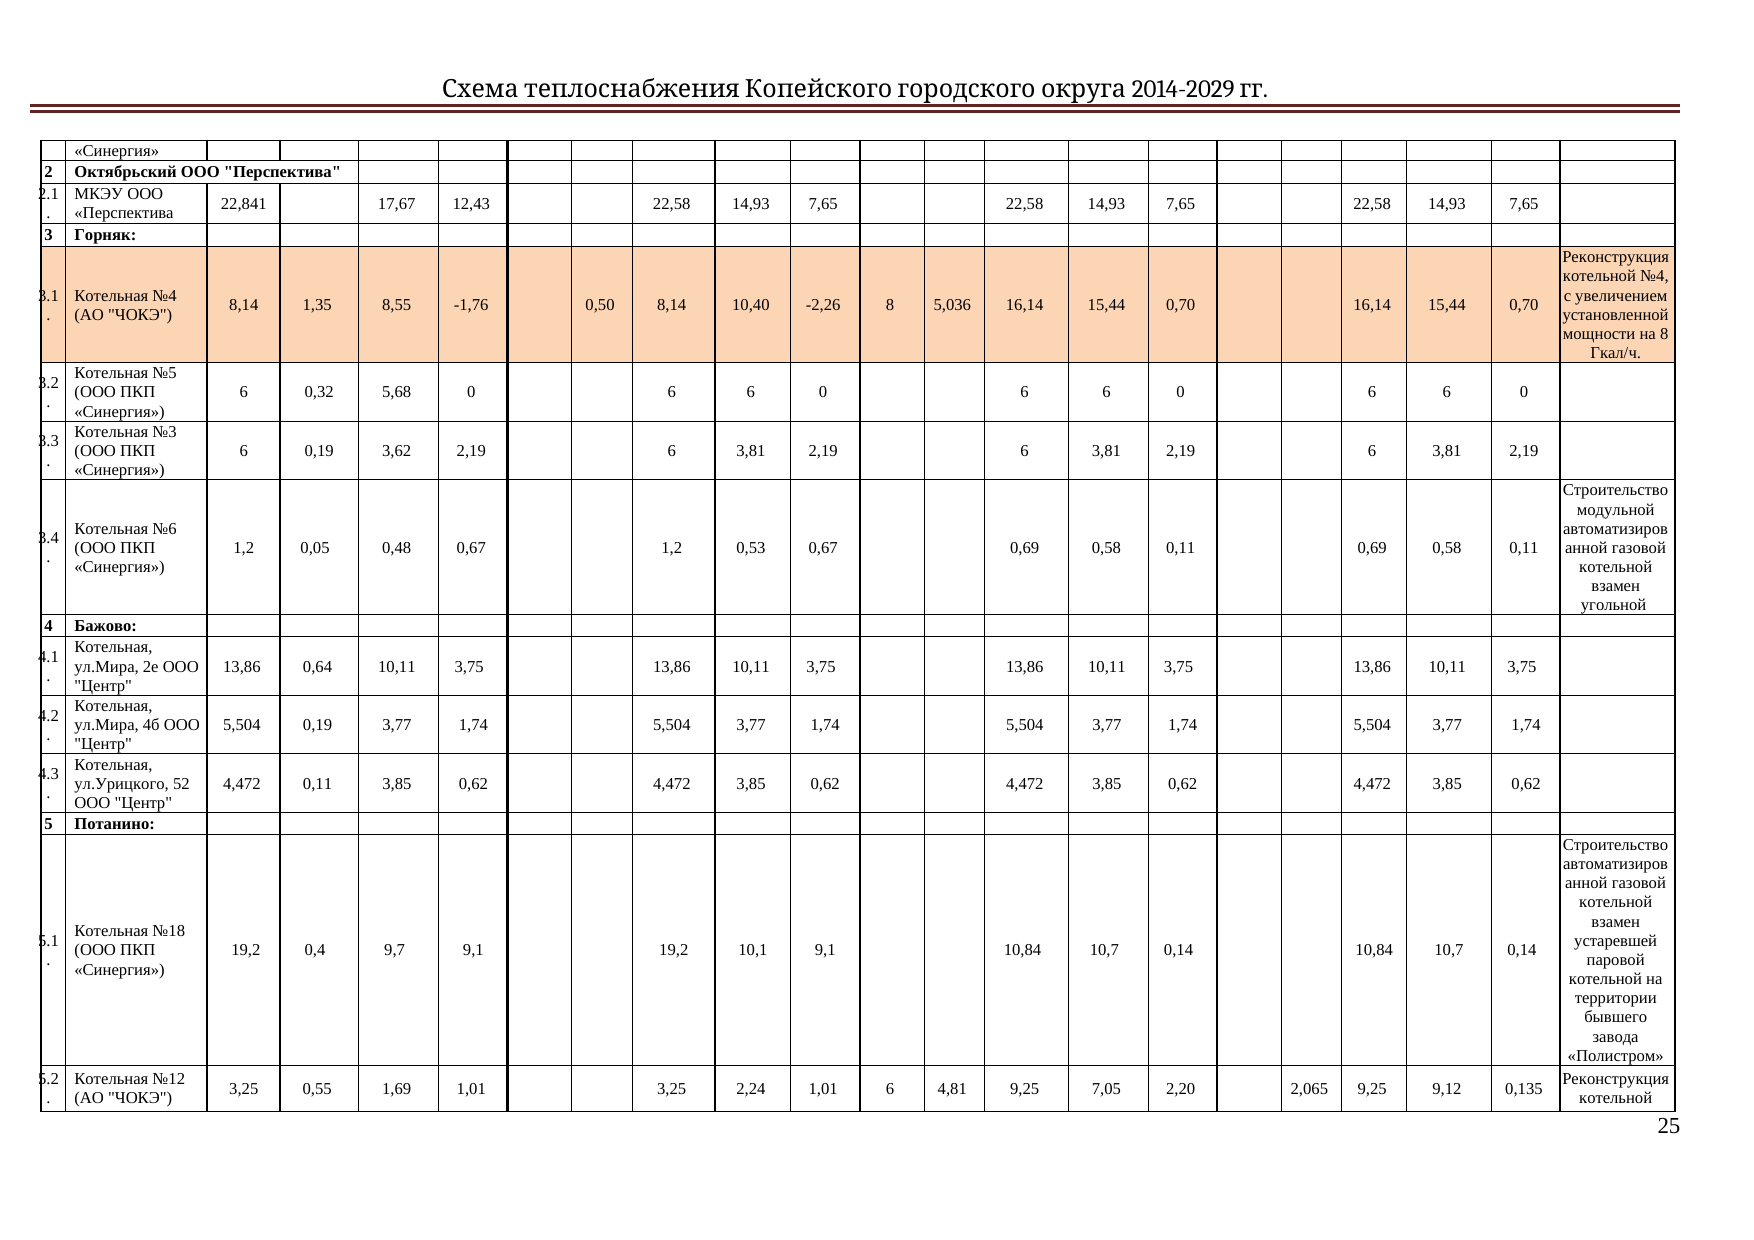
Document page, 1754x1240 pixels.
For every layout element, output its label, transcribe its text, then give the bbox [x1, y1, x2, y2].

table_cell 1,74 [791, 696, 859, 753]
table_cell [861, 813, 924, 834]
table_cell 14,93 [716, 184, 790, 222]
table_cell [861, 835, 924, 1065]
table_cell [572, 161, 632, 183]
table_cell [1561, 363, 1674, 421]
table_cell [208, 224, 279, 246]
table_cell [509, 247, 571, 362]
table_cell 2,20 [1149, 1066, 1216, 1111]
table_cell [1282, 835, 1341, 1065]
table_cell 4,472 [1342, 754, 1406, 812]
table_cell [1218, 813, 1281, 834]
table_cell [359, 813, 438, 834]
table_cell 22,841 [208, 184, 279, 222]
table_cell [509, 615, 571, 636]
table_cell 2 [42, 161, 65, 183]
table_cell 9,25 [1342, 1066, 1406, 1111]
table_cell [509, 363, 571, 421]
table_cell [572, 480, 632, 614]
table_cell [509, 637, 571, 695]
table_cell 4 [42, 615, 65, 636]
table_cell 10,84 [1342, 835, 1406, 1065]
table_cell 0,19 [281, 696, 358, 753]
table_cell [985, 615, 1068, 636]
table_cell 0,05 [281, 480, 358, 614]
table_cell [925, 835, 984, 1065]
table_cell [1218, 363, 1281, 421]
table_cell 5,504 [985, 696, 1068, 753]
table_cell [281, 184, 358, 222]
table_cell [861, 363, 924, 421]
table_cell 2,19 [1492, 422, 1559, 479]
table_cell 3,75 [1149, 637, 1216, 695]
table_cell 0,19 [281, 422, 358, 479]
table_cell [1407, 141, 1491, 160]
table_cell [1282, 363, 1341, 421]
table_cell 9,7 [359, 835, 438, 1065]
table_cell [572, 224, 632, 246]
table_cell [1561, 813, 1674, 834]
table_cell Бажово: [66, 615, 206, 636]
table_cell [925, 224, 984, 246]
table_cell Октябрьский ООО "Перспектива" [66, 161, 358, 183]
table_cell [572, 422, 632, 479]
table_cell [633, 141, 714, 160]
table_cell [208, 813, 279, 834]
table_cell 0,69 [1342, 480, 1406, 614]
table_cell [439, 141, 506, 160]
table_cell 6 [716, 363, 790, 421]
table_cell [439, 615, 506, 636]
table_cell [1282, 422, 1341, 479]
table_cell [1218, 247, 1281, 362]
table_cell [1492, 161, 1559, 183]
table_cell 3,77 [716, 696, 790, 753]
table_cell 1,74 [1149, 696, 1216, 753]
table_cell [1561, 696, 1674, 753]
table_cell [1561, 754, 1674, 812]
table_cell 3,85 [716, 754, 790, 812]
table_cell 14,93 [1407, 184, 1491, 222]
table_cell [861, 184, 924, 222]
table_cell [509, 480, 571, 614]
table_cell [509, 835, 571, 1065]
table_cell 0,67 [439, 480, 506, 614]
table_cell [1069, 161, 1148, 183]
table_cell [572, 363, 632, 421]
table_cell [1218, 161, 1281, 183]
table_cell [925, 615, 984, 636]
table_cell [509, 422, 571, 479]
table_cell [1282, 224, 1341, 246]
table_cell [791, 224, 859, 246]
table_cell [791, 813, 859, 834]
table_cell [1342, 141, 1406, 160]
table_cell [716, 161, 790, 183]
table_cell [1561, 422, 1674, 479]
table_cell 10,7 [1069, 835, 1148, 1065]
table_cell 0,32 [281, 363, 358, 421]
table_cell 7,65 [791, 184, 859, 222]
table_cell [1407, 813, 1491, 834]
table_cell [1561, 224, 1674, 246]
table_cell Котельная №12 (АО "ЧОКЭ") [66, 1066, 206, 1111]
table_cell 16,14 [1342, 247, 1406, 362]
table_cell 0,64 [281, 637, 358, 695]
table_cell [925, 422, 984, 479]
table_cell [1492, 224, 1559, 246]
table_cell 1,74 [439, 696, 506, 753]
table_cell 3,75 [791, 637, 859, 695]
table_cell [925, 480, 984, 614]
table_cell [439, 161, 506, 183]
table_cell 0,50 [572, 247, 632, 362]
table_cell 5.1. [42, 835, 65, 1065]
table_cell 3,77 [1069, 696, 1148, 753]
table_cell 0,70 [1149, 247, 1216, 362]
table_cell [925, 184, 984, 222]
table_cell 13,86 [1342, 637, 1406, 695]
table_cell [925, 696, 984, 753]
table_cell 4,81 [925, 1066, 984, 1111]
table_cell 8 [861, 247, 924, 362]
table_cell 6 [985, 363, 1068, 421]
table_cell 6 [861, 1066, 924, 1111]
table_cell 5,036 [925, 247, 984, 362]
table_cell 5 [42, 813, 65, 834]
table_cell 0,70 [1492, 247, 1559, 362]
table_cell [439, 813, 506, 834]
table_cell Котельная №18 (ООО ПКП «Синергия») [66, 835, 206, 1065]
table_cell 2,19 [439, 422, 506, 479]
table_cell [509, 813, 571, 834]
table_cell [572, 696, 632, 753]
table_cell [925, 161, 984, 183]
table_cell 3.4. [42, 480, 65, 614]
table_cell 0,69 [985, 480, 1068, 614]
table_cell 8,14 [633, 247, 714, 362]
table_cell [861, 696, 924, 753]
table_cell Строительство автоматизированной газовой котельной взамен устаревшей паровой котельной на территории бывшего завода «Полистром» [1561, 835, 1674, 1065]
table_cell 14,93 [1069, 184, 1148, 222]
table_cell [861, 422, 924, 479]
table_cell [509, 184, 571, 222]
table_cell 1,35 [281, 247, 358, 362]
table_cell [633, 161, 714, 183]
table_cell 10,40 [716, 247, 790, 362]
table_cell Строительство модульной автоматизированной газовой котельной взамен угольной [1561, 480, 1674, 614]
table_cell [1282, 141, 1341, 160]
table_cell 3.1. [42, 247, 65, 362]
table_cell [1218, 184, 1281, 222]
table_cell 19,2 [208, 835, 279, 1065]
table_cell 0,14 [1492, 835, 1559, 1065]
table_cell [1561, 184, 1674, 222]
table_cell 0,55 [281, 1066, 358, 1111]
table_cell 2,24 [716, 1066, 790, 1111]
table_cell 2,19 [791, 422, 859, 479]
table_cell [1218, 422, 1281, 479]
table_cell 6 [633, 422, 714, 479]
table_cell 0,62 [791, 754, 859, 812]
table_cell 2,19 [1149, 422, 1216, 479]
table_cell [716, 224, 790, 246]
table_cell 3,77 [1407, 696, 1491, 753]
table_cell Котельная, ул.Урицкого, 52 ООО "Центр" [66, 754, 206, 812]
table_cell Реконструкция котельной №4, с увеличением установленной мощности на 8 Гкал/ч. [1561, 247, 1674, 362]
table_cell [1282, 247, 1341, 362]
table_cell Потанино: [66, 813, 206, 834]
table_cell [985, 141, 1068, 160]
table_cell [791, 161, 859, 183]
table_cell 4.1. [42, 637, 65, 695]
table_cell [1218, 835, 1281, 1065]
table_cell 6 [633, 363, 714, 421]
table_cell [572, 1066, 632, 1111]
table_cell 10,11 [1407, 637, 1491, 695]
table_cell 0,62 [439, 754, 506, 812]
table_cell [1149, 813, 1216, 834]
table_cell 5,504 [208, 696, 279, 753]
table_cell [1282, 637, 1341, 695]
table_cell Котельная №5 (ООО ПКП «Синергия») [66, 363, 206, 421]
table_cell [1282, 480, 1341, 614]
table_cell [1342, 813, 1406, 834]
table_cell [1218, 141, 1281, 160]
table_cell [791, 141, 859, 160]
table_cell [281, 615, 358, 636]
table_cell [208, 615, 279, 636]
table_cell [633, 615, 714, 636]
table_cell 0,67 [791, 480, 859, 614]
table_cell [716, 813, 790, 834]
table_cell 9,12 [1407, 1066, 1491, 1111]
table_cell [985, 161, 1068, 183]
table_cell 1,2 [633, 480, 714, 614]
table_cell [1218, 224, 1281, 246]
table_cell 9,1 [439, 835, 506, 1065]
table_cell [281, 224, 358, 246]
table_cell 15,44 [1407, 247, 1491, 362]
table_cell 5,504 [1342, 696, 1406, 753]
table_cell [633, 813, 714, 834]
table_cell [509, 696, 571, 753]
table_cell 3,77 [359, 696, 438, 753]
table_cell [1342, 161, 1406, 183]
table_cell [1492, 615, 1559, 636]
table_cell 0 [791, 363, 859, 421]
table_cell [572, 184, 632, 222]
table_cell [1218, 754, 1281, 812]
table_cell 3,75 [439, 637, 506, 695]
table_cell 22,58 [1342, 184, 1406, 222]
table_cell [509, 161, 571, 183]
table_cell 5,504 [633, 696, 714, 753]
table_cell 6 [208, 363, 279, 421]
table_cell Котельная №4 (АО "ЧОКЭ") [66, 247, 206, 362]
table_cell [985, 813, 1068, 834]
table_cell [509, 1066, 571, 1111]
table_cell [1561, 637, 1674, 695]
table_cell 0,135 [1492, 1066, 1559, 1111]
table_cell 0 [1492, 363, 1559, 421]
table_cell [861, 637, 924, 695]
table_cell 10,7 [1407, 835, 1491, 1065]
table_cell [359, 141, 438, 160]
table_cell [1561, 161, 1674, 183]
table_cell 3,81 [716, 422, 790, 479]
table_cell 6 [985, 422, 1068, 479]
table_cell [861, 480, 924, 614]
table_cell [1407, 224, 1491, 246]
table_cell [985, 224, 1068, 246]
table_cell Котельная №3 (ООО ПКП «Синергия») [66, 422, 206, 479]
table_cell 3,25 [208, 1066, 279, 1111]
table_cell 0,11 [1492, 480, 1559, 614]
table_cell [861, 141, 924, 160]
table_cell [1282, 161, 1341, 183]
table_cell 5,68 [359, 363, 438, 421]
table_cell 4.2. [42, 696, 65, 753]
table_cell [572, 813, 632, 834]
table_cell 10,84 [985, 835, 1068, 1065]
table_cell 0,62 [1149, 754, 1216, 812]
table_cell 3,81 [1407, 422, 1491, 479]
table_cell 3,25 [633, 1066, 714, 1111]
table_cell [1342, 224, 1406, 246]
table_cell [1069, 141, 1148, 160]
table_cell 0,4 [281, 835, 358, 1065]
table_cell Котельная №6 (ООО ПКП «Синергия») [66, 480, 206, 614]
table_cell [1149, 141, 1216, 160]
table_cell 9,25 [985, 1066, 1068, 1111]
table_cell [1492, 141, 1559, 160]
table_cell 0,48 [359, 480, 438, 614]
table_cell [1069, 615, 1148, 636]
table_cell 22,58 [633, 184, 714, 222]
table_cell 22,58 [985, 184, 1068, 222]
table_cell [861, 615, 924, 636]
table_cell [791, 615, 859, 636]
table_cell [359, 224, 438, 246]
table_cell 2,065 [1282, 1066, 1341, 1111]
table_cell 3 [42, 224, 65, 246]
table_cell 5.2. [42, 1066, 65, 1111]
table_cell [1282, 184, 1341, 222]
table_cell «Синергия» [66, 141, 206, 160]
table_cell [281, 141, 358, 160]
table_cell 7,65 [1492, 184, 1559, 222]
table_cell [1282, 813, 1341, 834]
table_cell 6 [1342, 422, 1406, 479]
table_cell [1407, 161, 1491, 183]
table_cell 1,74 [1492, 696, 1559, 753]
table_cell [1561, 615, 1674, 636]
table_cell 0,14 [1149, 835, 1216, 1065]
table_cell [359, 615, 438, 636]
table_cell 3,85 [1407, 754, 1491, 812]
table_cell 2.1. [42, 184, 65, 222]
table_cell Горняк: [66, 224, 206, 246]
table_cell [509, 141, 571, 160]
table_cell 3,85 [1069, 754, 1148, 812]
table_cell 10,11 [1069, 637, 1148, 695]
table_cell 1,01 [439, 1066, 506, 1111]
table_cell [861, 224, 924, 246]
table_cell 4,472 [985, 754, 1068, 812]
table_cell Реконструкция котельной [1561, 1066, 1674, 1111]
table_cell [1282, 615, 1341, 636]
table_cell 10,11 [716, 637, 790, 695]
table_cell [509, 224, 571, 246]
table_cell [925, 754, 984, 812]
table_cell 15,44 [1069, 247, 1148, 362]
table_cell -1,76 [439, 247, 506, 362]
table_cell [861, 161, 924, 183]
table_cell [572, 835, 632, 1065]
table_cell [1218, 696, 1281, 753]
table_cell [1218, 615, 1281, 636]
table_cell 8,14 [208, 247, 279, 362]
table_cell 6 [1342, 363, 1406, 421]
table_cell 3,75 [1492, 637, 1559, 695]
table_cell [1218, 637, 1281, 695]
table_cell [1218, 1066, 1281, 1111]
table_cell [716, 141, 790, 160]
table_cell 0,58 [1407, 480, 1491, 614]
table_cell 7,05 [1069, 1066, 1148, 1111]
table_cell [359, 161, 438, 183]
table_cell 0,62 [1492, 754, 1559, 812]
table_cell [1069, 224, 1148, 246]
table_cell 6 [1069, 363, 1148, 421]
table_cell 4,472 [208, 754, 279, 812]
table_cell [572, 141, 632, 160]
table_cell [861, 754, 924, 812]
table_cell 8,55 [359, 247, 438, 362]
table_cell 13,86 [208, 637, 279, 695]
table_cell [572, 637, 632, 695]
table_cell [439, 224, 506, 246]
table_cell 19,2 [633, 835, 714, 1065]
table_cell [925, 813, 984, 834]
table_cell [208, 141, 279, 160]
table_cell Котельная, ул.Мира, 4б ООО "Центр" [66, 696, 206, 753]
table_cell [1069, 813, 1148, 834]
table_cell [1218, 480, 1281, 614]
table_cell 3,62 [359, 422, 438, 479]
table_cell [1282, 696, 1341, 753]
table_cell 3.3. [42, 422, 65, 479]
table_cell [925, 637, 984, 695]
table_cell 0 [1149, 363, 1216, 421]
table_cell 6 [1407, 363, 1491, 421]
table_cell 3,85 [359, 754, 438, 812]
table_cell [1149, 224, 1216, 246]
table_cell 1,01 [791, 1066, 859, 1111]
table_cell [281, 813, 358, 834]
table_cell [572, 754, 632, 812]
table_cell [1149, 161, 1216, 183]
table_cell 1,69 [359, 1066, 438, 1111]
table_cell [572, 615, 632, 636]
table_cell 10,1 [716, 835, 790, 1065]
table_cell 0,53 [716, 480, 790, 614]
table_cell 17,67 [359, 184, 438, 222]
table_cell [925, 363, 984, 421]
table_cell 10,11 [359, 637, 438, 695]
table_cell 12,43 [439, 184, 506, 222]
table_cell 16,14 [985, 247, 1068, 362]
table_cell -2,26 [791, 247, 859, 362]
table_cell [633, 224, 714, 246]
table_cell 0 [439, 363, 506, 421]
table_cell МКЭУ ООО «Перспектива [66, 184, 206, 222]
table_cell Котельная, ул.Мира, 2е ООО "Центр" [66, 637, 206, 695]
table_cell 1.4. [42, 141, 65, 160]
table_cell 3.2. [42, 363, 65, 421]
table_cell [1492, 813, 1559, 834]
table_cell [1342, 615, 1406, 636]
table_cell 6 [208, 422, 279, 479]
table_cell 4.3. [42, 754, 65, 812]
table_cell [1282, 754, 1341, 812]
table_cell 13,86 [985, 637, 1068, 695]
table_cell [716, 615, 790, 636]
table_cell [1149, 615, 1216, 636]
table_cell 3,81 [1069, 422, 1148, 479]
table_cell [925, 141, 984, 160]
table_cell 0,11 [1149, 480, 1216, 614]
table_cell 13,86 [633, 637, 714, 695]
table_cell [1407, 615, 1491, 636]
table_cell [1561, 141, 1674, 160]
table_cell 4,472 [633, 754, 714, 812]
table_cell 7,65 [1149, 184, 1216, 222]
table_cell 9,1 [791, 835, 859, 1065]
table_cell 1,2 [208, 480, 279, 614]
table_cell 0,58 [1069, 480, 1148, 614]
table_cell [509, 754, 571, 812]
table_cell 0,11 [281, 754, 358, 812]
